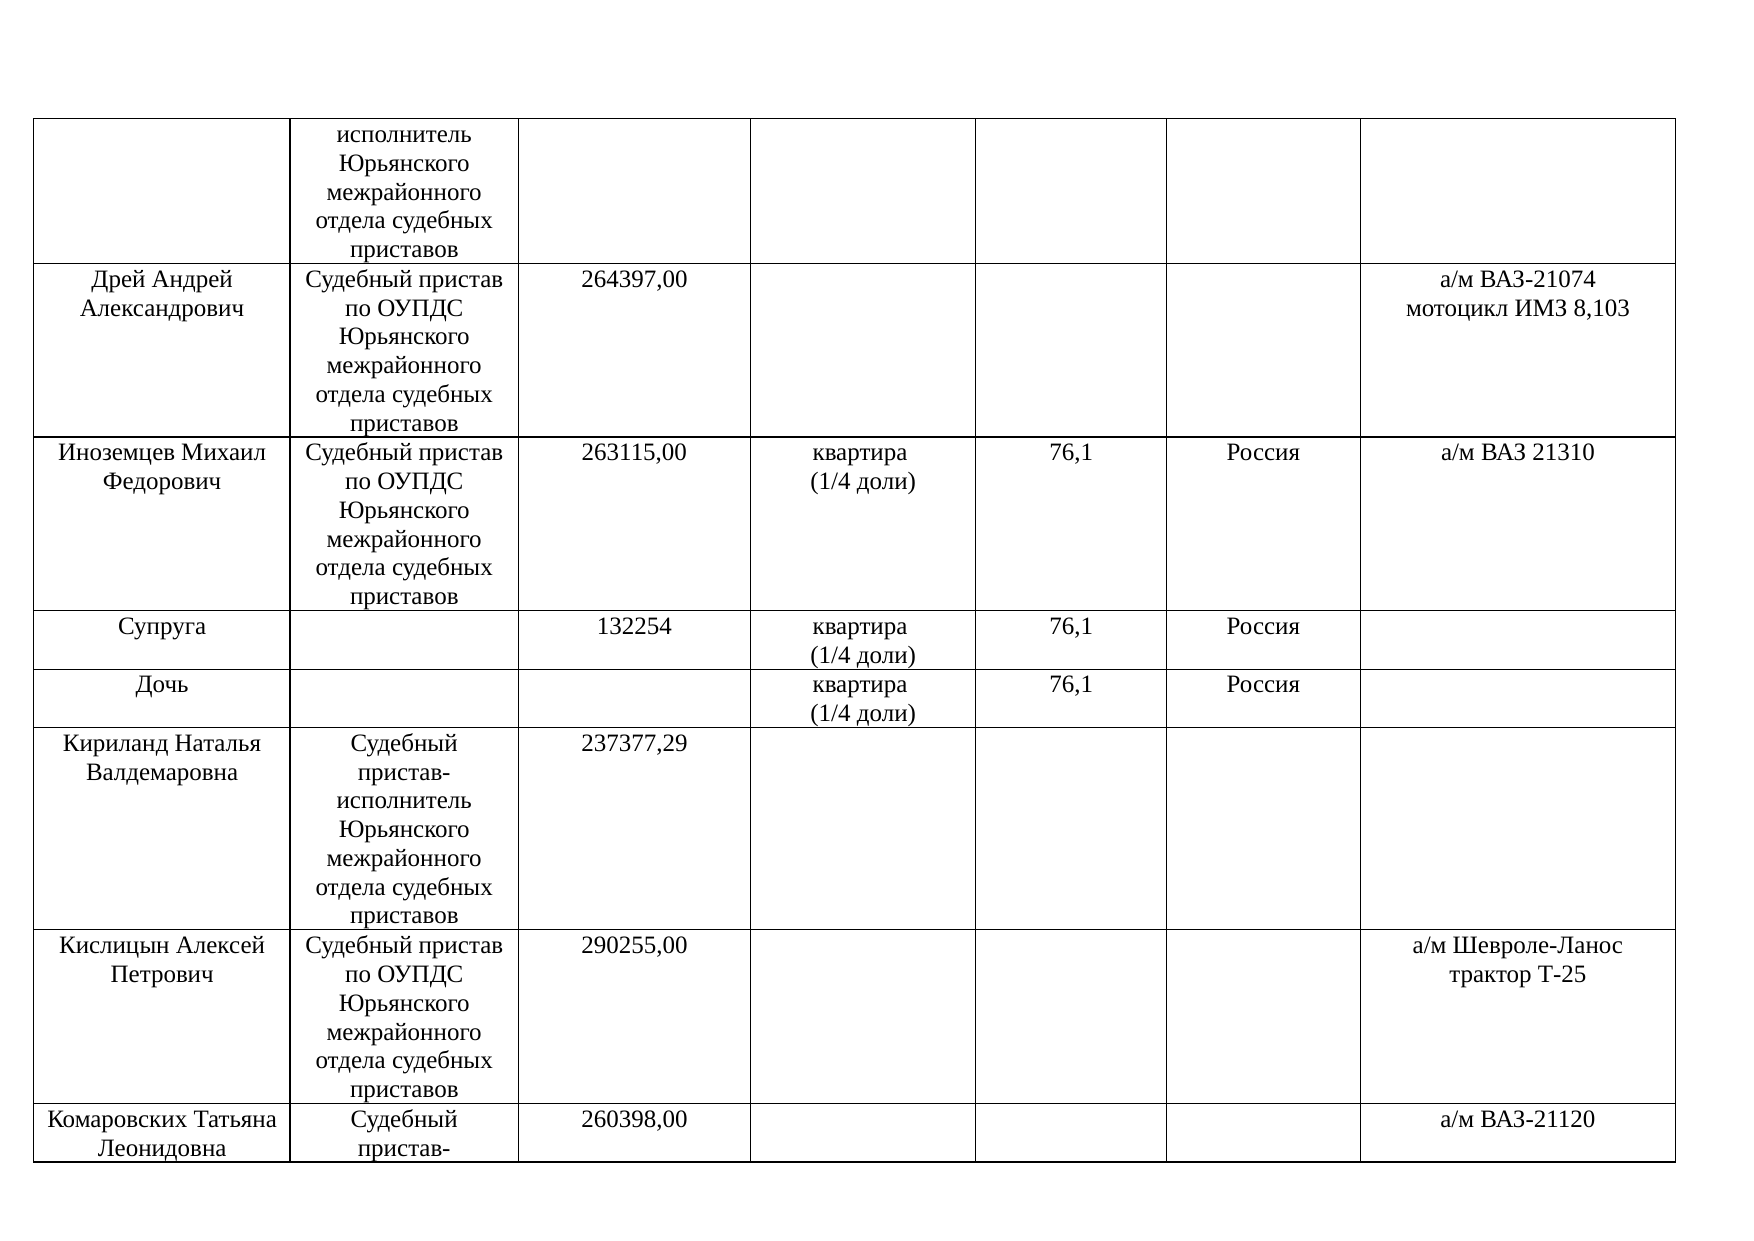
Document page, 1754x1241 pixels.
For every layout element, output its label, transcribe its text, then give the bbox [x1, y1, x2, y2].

table_cell [1361, 670, 1675, 727]
table_cell 290255,00 [519, 930, 750, 1103]
table_cell [1676, 118, 1680, 263]
table_cell [1680, 727, 1686, 929]
table_cell а/м ВАЗ-21120 [1361, 1104, 1675, 1161]
table_cell а/м Шевроле-Ланос трактор Т-25 [1361, 930, 1675, 1103]
table_cell [1676, 263, 1680, 436]
table_cell [1361, 119, 1675, 263]
table_cell 260398,00 [519, 1104, 750, 1161]
table_cell [976, 1104, 1166, 1161]
table_cell [1167, 728, 1360, 929]
table_cell Судебный пристав- [291, 1104, 518, 1161]
table_cell [1167, 1104, 1360, 1161]
table_cell 76,1 [976, 438, 1166, 610]
table_cell Иноземцев Михаил Федорович [34, 438, 289, 610]
table_cell [751, 930, 975, 1103]
table_cell а/м ВАЗ-21074 мотоцикл ИМЗ 8,103 [1361, 264, 1675, 436]
table_cell Дрей Андрей Александрович [34, 264, 289, 436]
table_cell [291, 670, 518, 727]
table_cell [976, 930, 1166, 1103]
table_cell [519, 670, 750, 727]
table_cell Судебный пристав по ОУПДС Юрьянского межрайонного отдела судебных приставов [291, 264, 518, 436]
table_cell [291, 611, 518, 668]
table_cell [1676, 436, 1680, 610]
table_cell а/м ВАЗ 21310 [1361, 438, 1675, 610]
table_cell [34, 119, 289, 263]
table_cell Судебный пристав-исполнитель Юрьянского межрайонного отдела судебных приставов [291, 728, 518, 929]
table_cell Судебный пристав по ОУПДС Юрьянского межрайонного отдела судебных приставов [291, 930, 518, 1103]
table_cell [29, 436, 33, 610]
table_cell исполнитель Юрьянского межрайонного отдела судебных приставов [291, 119, 518, 263]
table_cell [1680, 610, 1686, 668]
table_cell [29, 263, 33, 436]
table_cell [1680, 1103, 1686, 1161]
table_cell [751, 119, 975, 263]
table_cell [976, 119, 1166, 263]
table_cell [29, 610, 33, 668]
table_cell [1361, 611, 1675, 668]
table_cell Россия [1167, 670, 1360, 727]
table_cell [751, 728, 975, 929]
table_cell квартира (1/4 доли) [751, 438, 975, 610]
table_cell [1167, 930, 1360, 1103]
table_cell 76,1 [976, 611, 1166, 668]
table_cell [1680, 118, 1686, 263]
table_cell [29, 669, 33, 727]
table_cell [1676, 1103, 1680, 1161]
table_cell [1676, 669, 1680, 727]
table_cell [1680, 669, 1686, 727]
table_cell [1361, 728, 1675, 929]
table_cell Судебный пристав по ОУПДС Юрьянского межрайонного отдела судебных приставов [291, 438, 518, 610]
table_cell [29, 118, 33, 263]
table_cell [1680, 263, 1686, 436]
table_cell [1676, 727, 1680, 929]
table_cell Супруга [34, 611, 289, 668]
table_cell [1676, 610, 1680, 668]
table_cell [1167, 119, 1360, 263]
table_cell [976, 728, 1166, 929]
table_cell [1676, 929, 1680, 1103]
table_cell [1680, 436, 1686, 610]
table_cell Россия [1167, 438, 1360, 610]
table_cell [1680, 929, 1686, 1103]
table_cell [976, 264, 1166, 436]
table_cell 237377,29 [519, 728, 750, 929]
table_cell 263115,00 [519, 438, 750, 610]
table_cell [751, 264, 975, 436]
table_cell [29, 929, 33, 1103]
table_cell Комаровских Татьяна Леонидовна [34, 1104, 289, 1161]
table_cell 264397,00 [519, 264, 750, 436]
table_cell [29, 1103, 33, 1161]
table_cell 76,1 [976, 670, 1166, 727]
table_cell [751, 1104, 975, 1161]
table_cell квартира (1/4 доли) [751, 670, 975, 727]
table_cell Россия [1167, 611, 1360, 668]
table_cell [519, 119, 750, 263]
table_cell Дочь [34, 670, 289, 727]
table_cell [29, 727, 33, 929]
table_cell квартира (1/4 доли) [751, 611, 975, 668]
table_cell [1167, 264, 1360, 436]
table_cell Кириланд Наталья Валдемаровна [34, 728, 289, 929]
table_cell 132254 [519, 611, 750, 668]
table_cell Кислицын Алексей Петрович [34, 930, 289, 1103]
